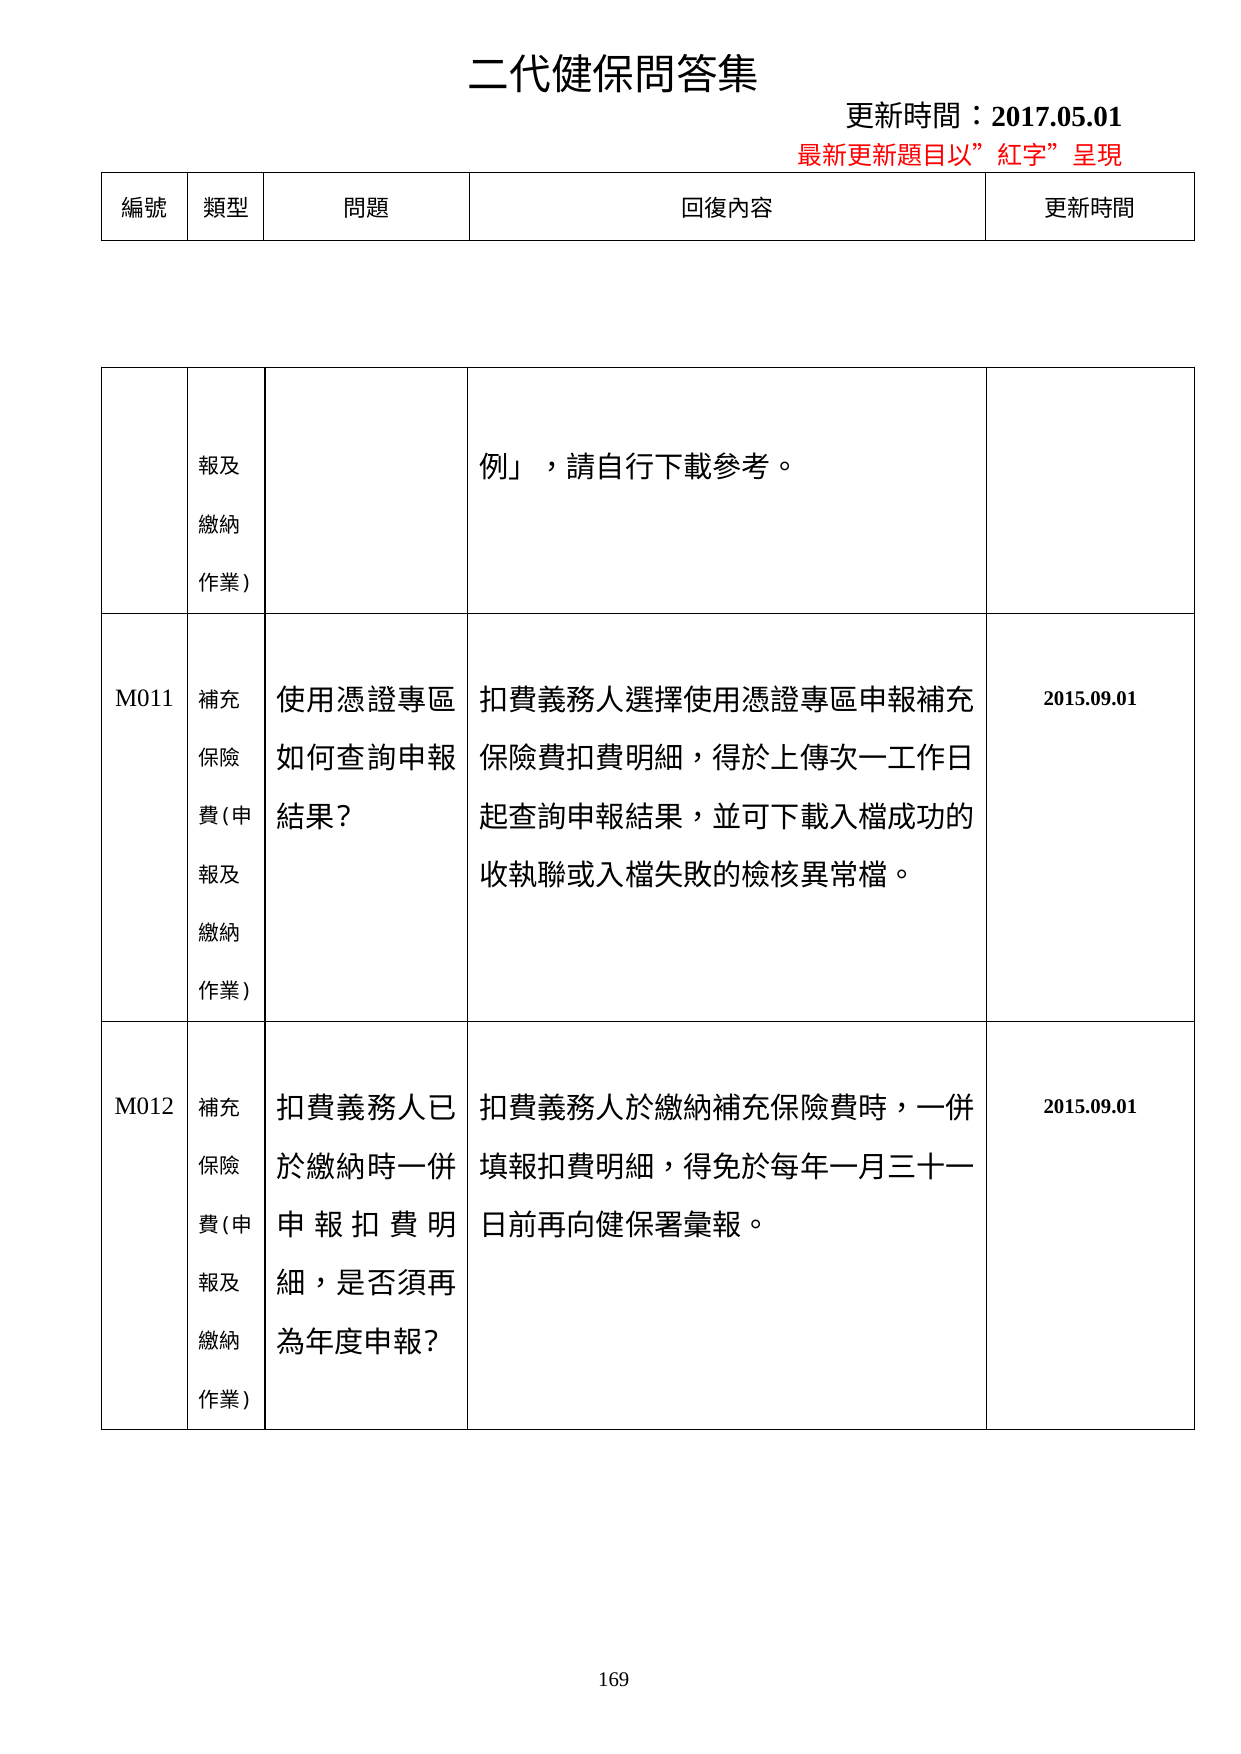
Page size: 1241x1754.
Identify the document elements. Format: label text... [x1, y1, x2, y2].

table_cell [987, 368, 1194, 612]
table_cell 補充保險費(申報及繳納作業) [188, 1022, 264, 1429]
table_cell [266, 368, 467, 612]
table_cell M012 [102, 1022, 187, 1429]
table_cell 2015.09.01 [987, 614, 1194, 1021]
table_cell 報及繳納作業) [188, 368, 264, 612]
table_cell 扣費義務人已於繳納時一併申報扣費明細，是否須再為年度申報? [266, 1022, 467, 1429]
table_cell 補充保險費(申報及繳納作業) [188, 614, 264, 1021]
table_cell 使用憑證專區如何查詢申報結果? [266, 614, 467, 1021]
table_cell M011 [102, 614, 187, 1021]
table_cell 例」，請自行下載參考。 [468, 368, 986, 612]
table_cell 扣費義務人於繳納補充保險費時，一併填報扣費明細，得免於每年一月三十一日前再向健保署彙報。 [468, 1022, 986, 1429]
table_cell 扣費義務人選擇使用憑證專區申報補充保險費扣費明細，得於上傳次一工作日起查詢申報結果，並可下載入檔成功的收執聯或入檔失敗的檢核異常檔。 [468, 614, 986, 1021]
table_cell [102, 368, 187, 612]
table_cell 2015.09.01 [987, 1022, 1194, 1429]
